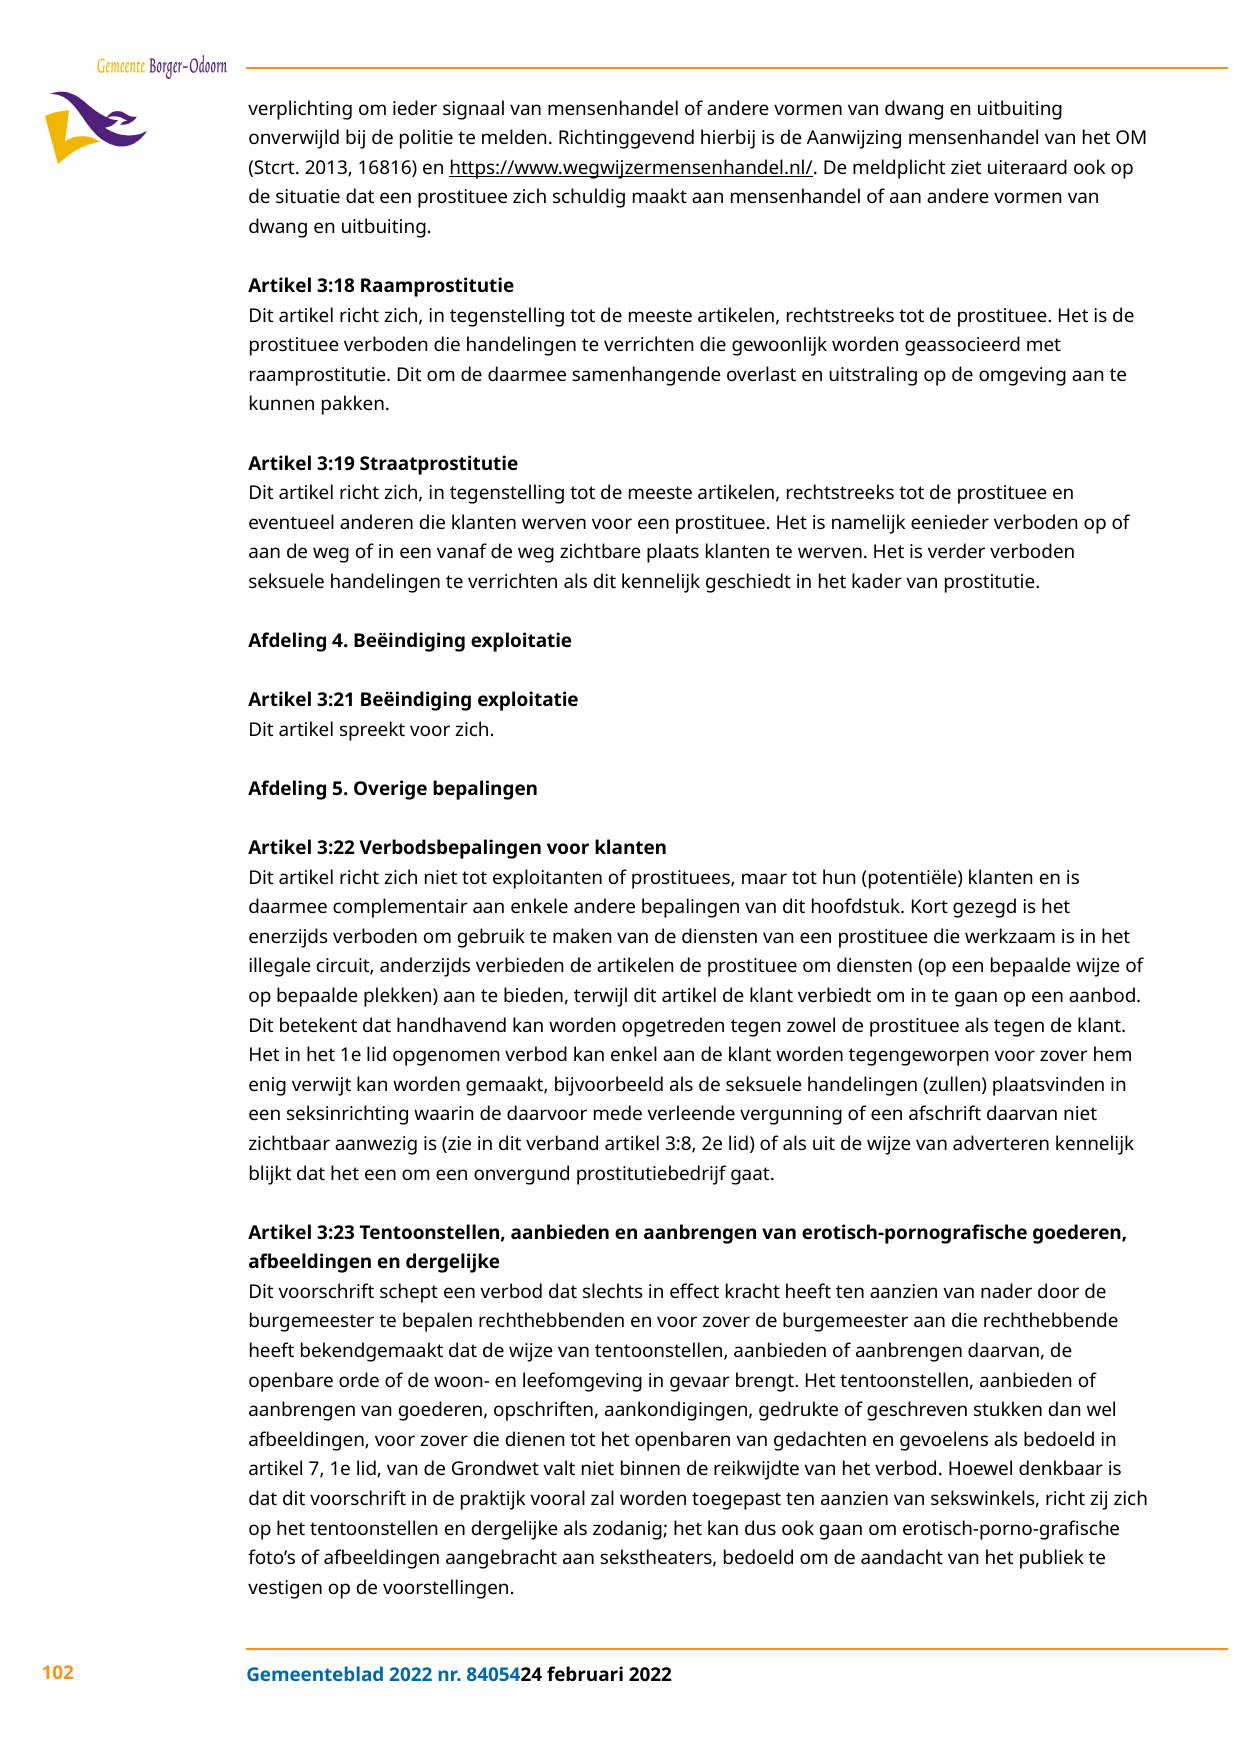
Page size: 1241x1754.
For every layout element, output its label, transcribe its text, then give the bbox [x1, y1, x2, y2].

text Dit artikel spreekt voor zich. [248, 716, 1152, 742]
text Dit artikel richt zich, in tegenstelling tot de meeste artikelen, rechtstreeks tot de prostituee. Het is de prostituee verboden die handelingen te verrichten die gewoonlijk worden geassocieerd met raamprostitutie. Dit om de daarmee samenhangende overlast en uitstraling op de omgeving aan te kunnen pakken. [248, 302, 1152, 416]
text Het in het 1e lid opgenomen verbod kan enkel aan de klant worden tegengeworpen voor zover hem enig verwijt kan worden gemaakt, bijvoorbeeld als de seksuele handelingen (zullen) plaatsvinden in een seksinrichting waarin de daarvoor mede verleende vergunning of een afschrift daarvan niet zichtbaar aanwezig is (zie in dit verband artikel 3:8, 2e lid) of als uit de wijze van adverteren kennelijk blijkt dat het een om een onvergund prostitutiebedrijf gaat. [248, 1041, 1152, 1186]
text Artikel 3:18 Raamprostitutie [248, 272, 1152, 298]
text Afdeling 4. Beëindiging exploitatie [248, 627, 1152, 653]
text Dit artikel richt zich, in tegenstelling tot de meeste artikelen, rechtstreeks tot de prostituee en eventueel anderen die klanten werven voor een prostituee. Het is namelijk eenieder verboden op of aan de weg of in een vanaf de weg zichtbare plaats klanten te werven. Het is verder verboden seksuele handelingen te verrichten als dit kennelijk geschiedt in het kader van prostitutie. [248, 479, 1152, 594]
text Dit voorschrift schept een verbod dat slechts in effect kracht heeft ten aanzien van nader door de burgemeester te bepalen rechthebbenden en voor zover de burgemeester aan die rechthebbende heeft bekendgemaakt dat de wijze van tentoonstellen, aanbieden of aanbrengen daarvan, de openbare orde of de woon- en leefomgeving in gevaar brengt. Het tentoonstellen, aanbieden of aanbrengen van goederen, opschriften, aankondigingen, gedrukte of geschreven stukken dan wel afbeeldingen, voor zover die dienen tot het openbaren van gedachten en gevoelens als bedoeld in artikel 7, 1e lid, van de Grondwet valt niet binnen de reikwijdte van het verbod. Hoewel denkbaar is dat dit voorschrift in de praktijk vooral zal worden toegepast ten aanzien van sekswinkels, richt zij zich op het tentoonstellen en dergelijke als zodanig; het kan dus ook gaan om erotisch-porno-grafische foto’s of afbeeldingen aangebracht aan sekstheaters, bedoeld om de aandacht van het publiek te vestigen op de voorstellingen. [248, 1278, 1152, 1600]
text Artikel 3:21 Beëindiging exploitatie [248, 686, 1152, 712]
text verplichting om ieder signaal van mensenhandel of andere vormen van dwang en uitbuiting onverwijld bij de politie te melden. Richtinggevend hierbij is de Aanwijzing mensenhandel van het OM (Stcrt. 2013, 16816) en https://www.wegwijzermensenhandel.nl/. De meldplicht ziet uiteraard ook op de situatie dat een prostituee zich schuldig maakt aan mensenhandel of aan andere vormen van dwang en uitbuiting. [248, 95, 1152, 239]
text Afdeling 5. Overige bepalingen [248, 775, 1152, 801]
text Artikel 3:19 Straatprostitutie [248, 450, 1152, 476]
picture [41, 47, 231, 172]
text Artikel 3:23 Tentoonstellen, aanbieden en aanbrengen van erotisch-pornografische goederen, afbeeldingen en dergelijke [248, 1219, 1152, 1274]
text Dit artikel richt zich niet tot exploitanten of prostituees, maar tot hun (potentiële) klanten en is daarmee complementair aan enkele andere bepalingen van dit hoofdstuk. Kort gezegd is het enerzijds verboden om gebruik te maken van de diensten van een prostituee die werkzaam is in het illegale circuit, anderzijds verbieden de artikelen de prostituee om diensten (op een bepaalde wijze of op bepaalde plekken) aan te bieden, terwijl dit artikel de klant verbiedt om in te gaan op een aanbod. Dit betekent dat handhavend kan worden opgetreden tegen zowel de prostituee als tegen de klant. [248, 864, 1152, 1038]
text Artikel 3:22 Verbodsbepalingen voor klanten [248, 834, 1152, 860]
